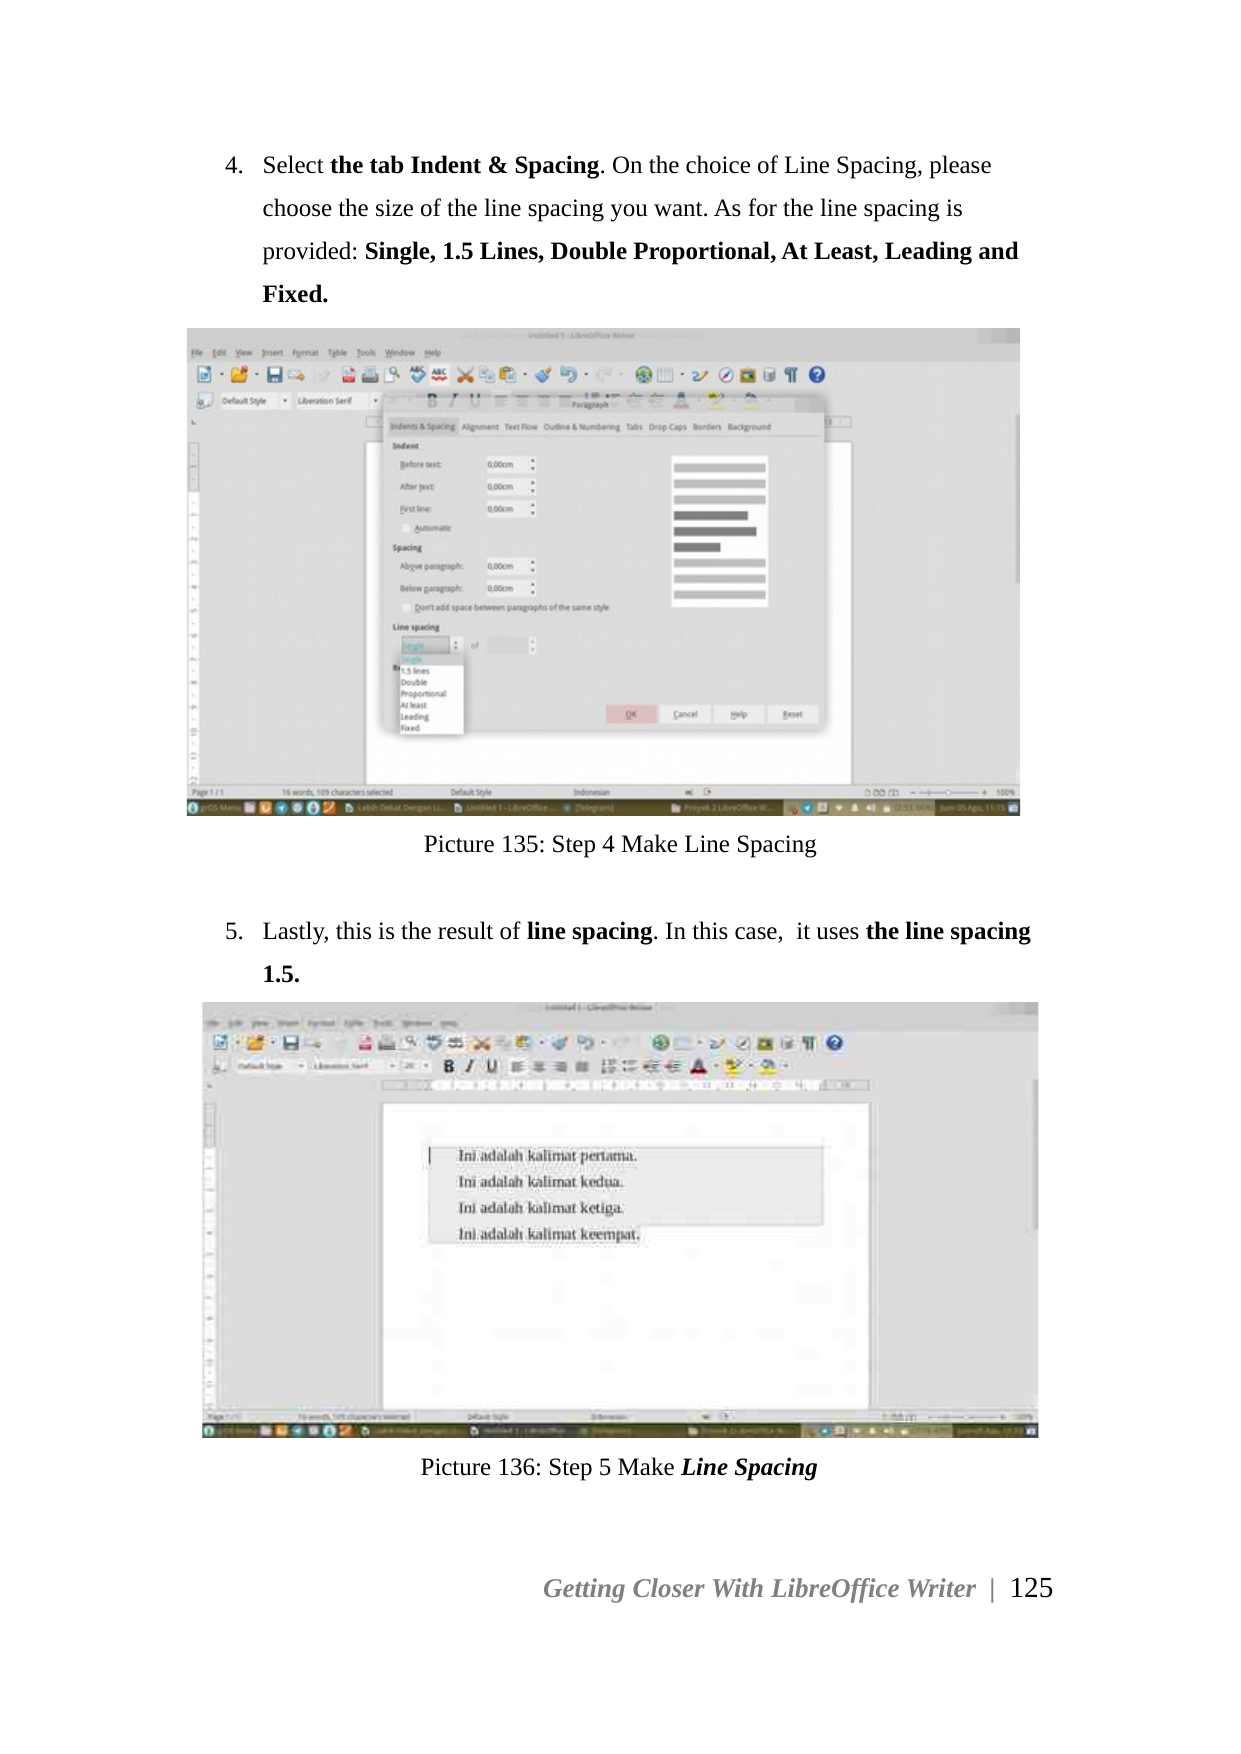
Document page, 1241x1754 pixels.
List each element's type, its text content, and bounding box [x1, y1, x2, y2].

text Picture 135: Step 4 Make Line Spacing [187, 816, 1053, 858]
text Picture 136: Step 5 Make Line Spacing [187, 1438, 1053, 1480]
picture [186, 328, 1021, 816]
list Select the tab Indent & Spacing. On the choice of Line Spacing, please choose the size of the line spacing you want. As for the line spacing is provided: Single, 1.5 Lines, Double Proportional, At Least, Leading and Fixed. [225, 150, 1053, 308]
list Lastly, this is the result of line spacing. In this case, it uses the line spacing 1.5. [225, 916, 1053, 988]
picture [202, 1002, 1039, 1438]
